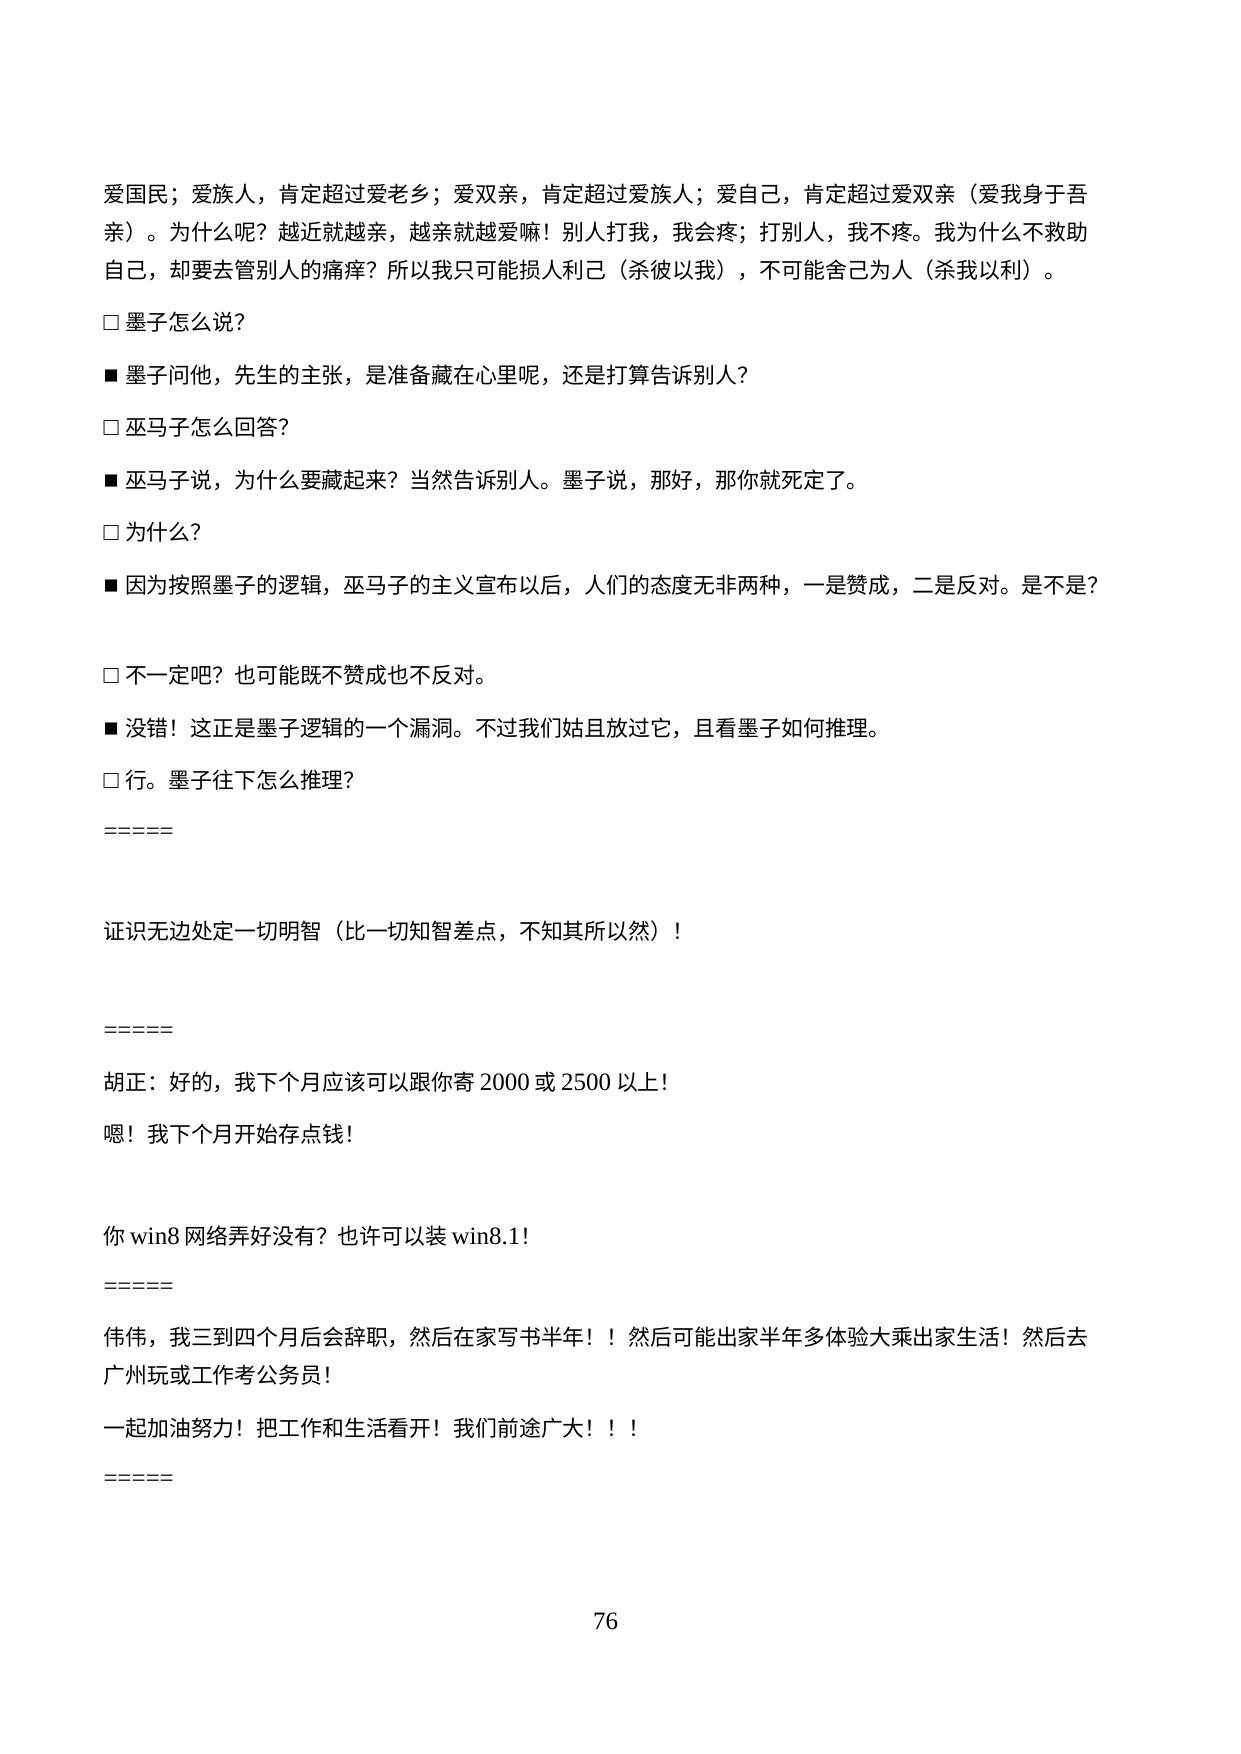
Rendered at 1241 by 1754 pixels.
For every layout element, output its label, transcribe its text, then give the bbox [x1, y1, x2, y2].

text ===== [103, 1463, 1107, 1492]
text ■ 没错！这正是墨子逻辑的一个漏洞。不过我们姑且放过它，且看墨子如何推理。 [103, 711, 1107, 742]
text 嗯！我下个月开始存点钱！ [103, 1117, 1107, 1149]
text 证识无边处定一切明智（比一切知智差点，不知其所以然）！ [103, 914, 1107, 946]
text ■ 墨子问他，先生的主张，是准备藏在心里呢，还是打算告诉别人？ [103, 358, 1107, 389]
text 胡正：好的，我下个月应该可以跟你寄2000或2500以上！ [103, 1064, 1107, 1096]
text □ 不一定吧？也可能既不赞成也不反对。 [103, 658, 1107, 690]
text ===== [103, 1016, 1107, 1044]
text □ 巫马子怎么回答？ [103, 410, 1107, 442]
text □ 墨子怎么说？ [103, 305, 1107, 337]
text 爱国民；爱族人，肯定超过爱老乡；爱双亲，肯定超过爱族人；爱自己，肯定超过爱双亲（爱我身于吾亲）。为什么呢？越近就越亲，越亲就越爱嘛！别人打我，我会疼；打别人，我不疼。我为什么不救助自己，却要去管别人的痛痒？所以我只可能损人利己（杀彼以我），不可能舍己为人（杀我以利）。 [103, 177, 1107, 284]
text 伟伟，我三到四个月后会辞职，然后在家写书半年！！然后可能出家半年多体验大乘出家生活！然后去广州玩或工作考公务员！ [103, 1320, 1107, 1390]
text □ 行。墨子往下怎么推理？ [103, 763, 1107, 795]
text ■ 巫马子说，为什么要藏起来？当然告诉别人。墨子说，那好，那你就死定了。 [103, 463, 1107, 494]
text ===== [103, 1271, 1107, 1300]
text 你win8网络弄好没有？也许可以装win8.1！ [103, 1219, 1107, 1250]
text □ 为什么？ [103, 515, 1107, 547]
text ===== [103, 816, 1107, 844]
text ■ 因为按照墨子的逻辑，巫马子的主义宣布以后，人们的态度无非两种，一是赞成，二是反对。是不是？ [103, 568, 1107, 637]
text 一起加油努力！把工作和生活看开！我们前途广大！！！ [103, 1411, 1107, 1442]
